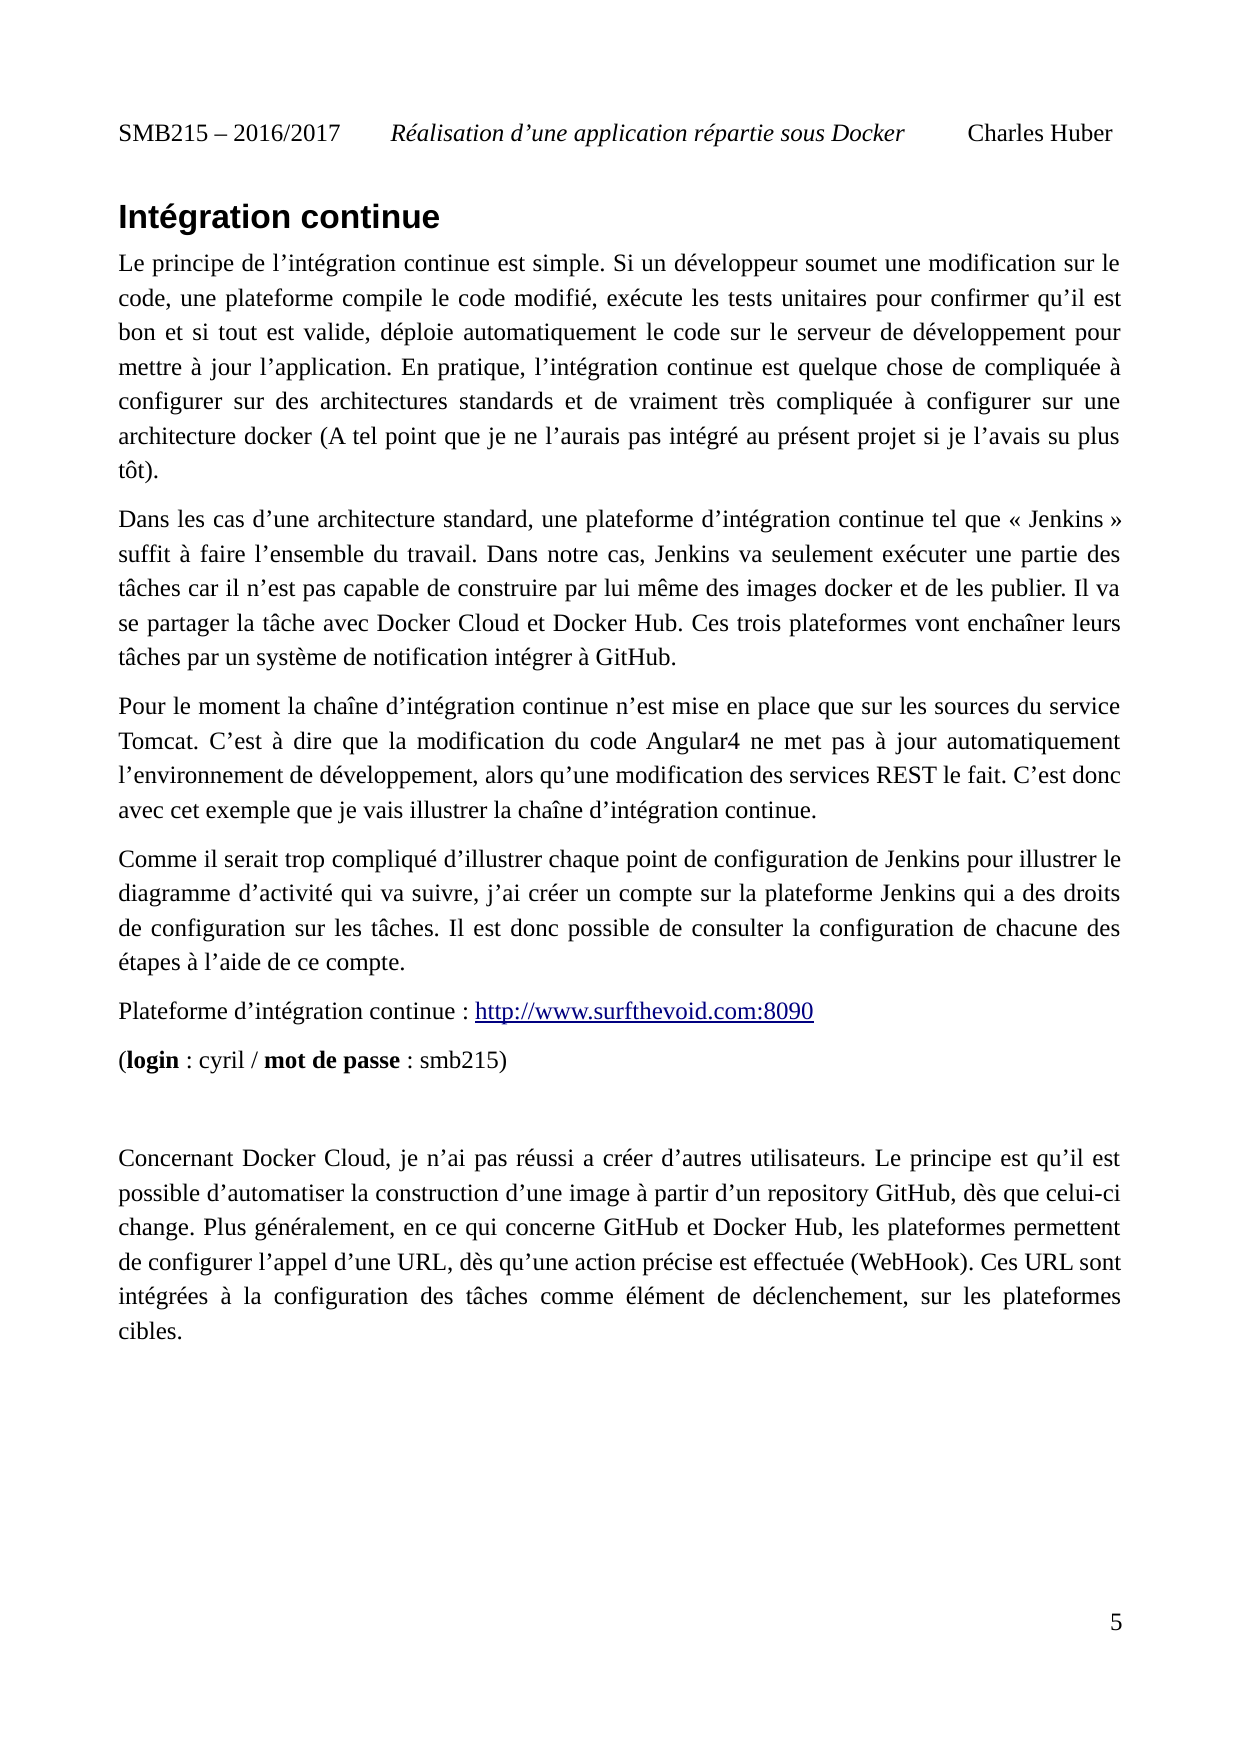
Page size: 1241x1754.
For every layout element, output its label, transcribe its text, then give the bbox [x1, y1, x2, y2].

text (login : cyril / mot de passe : smb215) [118, 1045, 1122, 1074]
text Comme il serait trop compliqué d’illustrer chaque point de configuration de Jenkins pour illustrer le diagramme d’activité qui va suivre, j’ai créer un compte sur la plateforme Jenkins qui a des droits de configuration sur les tâches. Il est donc possible de consulter la configuration de chacune des étapes à l’aide de ce compte. [118, 844, 1122, 976]
text Concernant Docker Cloud, je n’ai pas réussi a créer d’autres utilisateurs. Le principe est qu’il est possible d’automatiser la construction d’une image à partir d’un repository GitHub, dès que celui-ci change. Plus généralement, en ce qui concerne GitHub et Docker Hub, les plateformes permettent de configurer l’appel d’une URL, dès qu’une action précise est effectuée (WebHook). Ces URL sont intégrées à la configuration des tâches comme élément de déclenchement, sur les plateformes cibles. [118, 1143, 1122, 1344]
text Plateforme d’intégration continue : http://www.surfthevoid.com:8090 [118, 996, 1122, 1025]
text Pour le moment la chaîne d’intégration continue n’est mise en place que sur les sources du service Tomcat. C’est à dire que la modification du code Angular4 ne met pas à jour automatiquement l’environnement de développement, alors qu’une modification des services REST le fait. C’est donc avec cet exemple que je vais illustrer la chaîne d’intégration continue. [118, 691, 1122, 823]
text Dans les cas d’une architecture standard, une plateforme d’intégration continue tel que « Jenkins » suffit à faire l’ensemble du travail. Dans notre cas, Jenkins va seulement exécuter une partie des tâches car il n’est pas capable de construire par lui même des images docker et de les publier. Il va se partager la tâche avec Docker Cloud et Docker Hub. Ces trois plateformes vont enchaîner leurs tâches par un système de notification intégrer à GitHub. [118, 504, 1122, 671]
subtitle Intégration continue [118, 197, 1122, 236]
text Le principe de l’intégration continue est simple. Si un développeur soumet une modification sur le code, une plateforme compile le code modifié, exécute les tests unitaires pour confirmer qu’il est bon et si tout est valide, déploie automatiquement le code sur le serveur de développement pour mettre à jour l’application. En pratique, l’intégration continue est quelque chose de compliquée à configurer sur des architectures standards et de vraiment très compliquée à configurer sur une architecture docker (A tel point que je ne l’aurais pas intégré au présent projet si je l’avais su plus tôt). [118, 248, 1122, 484]
